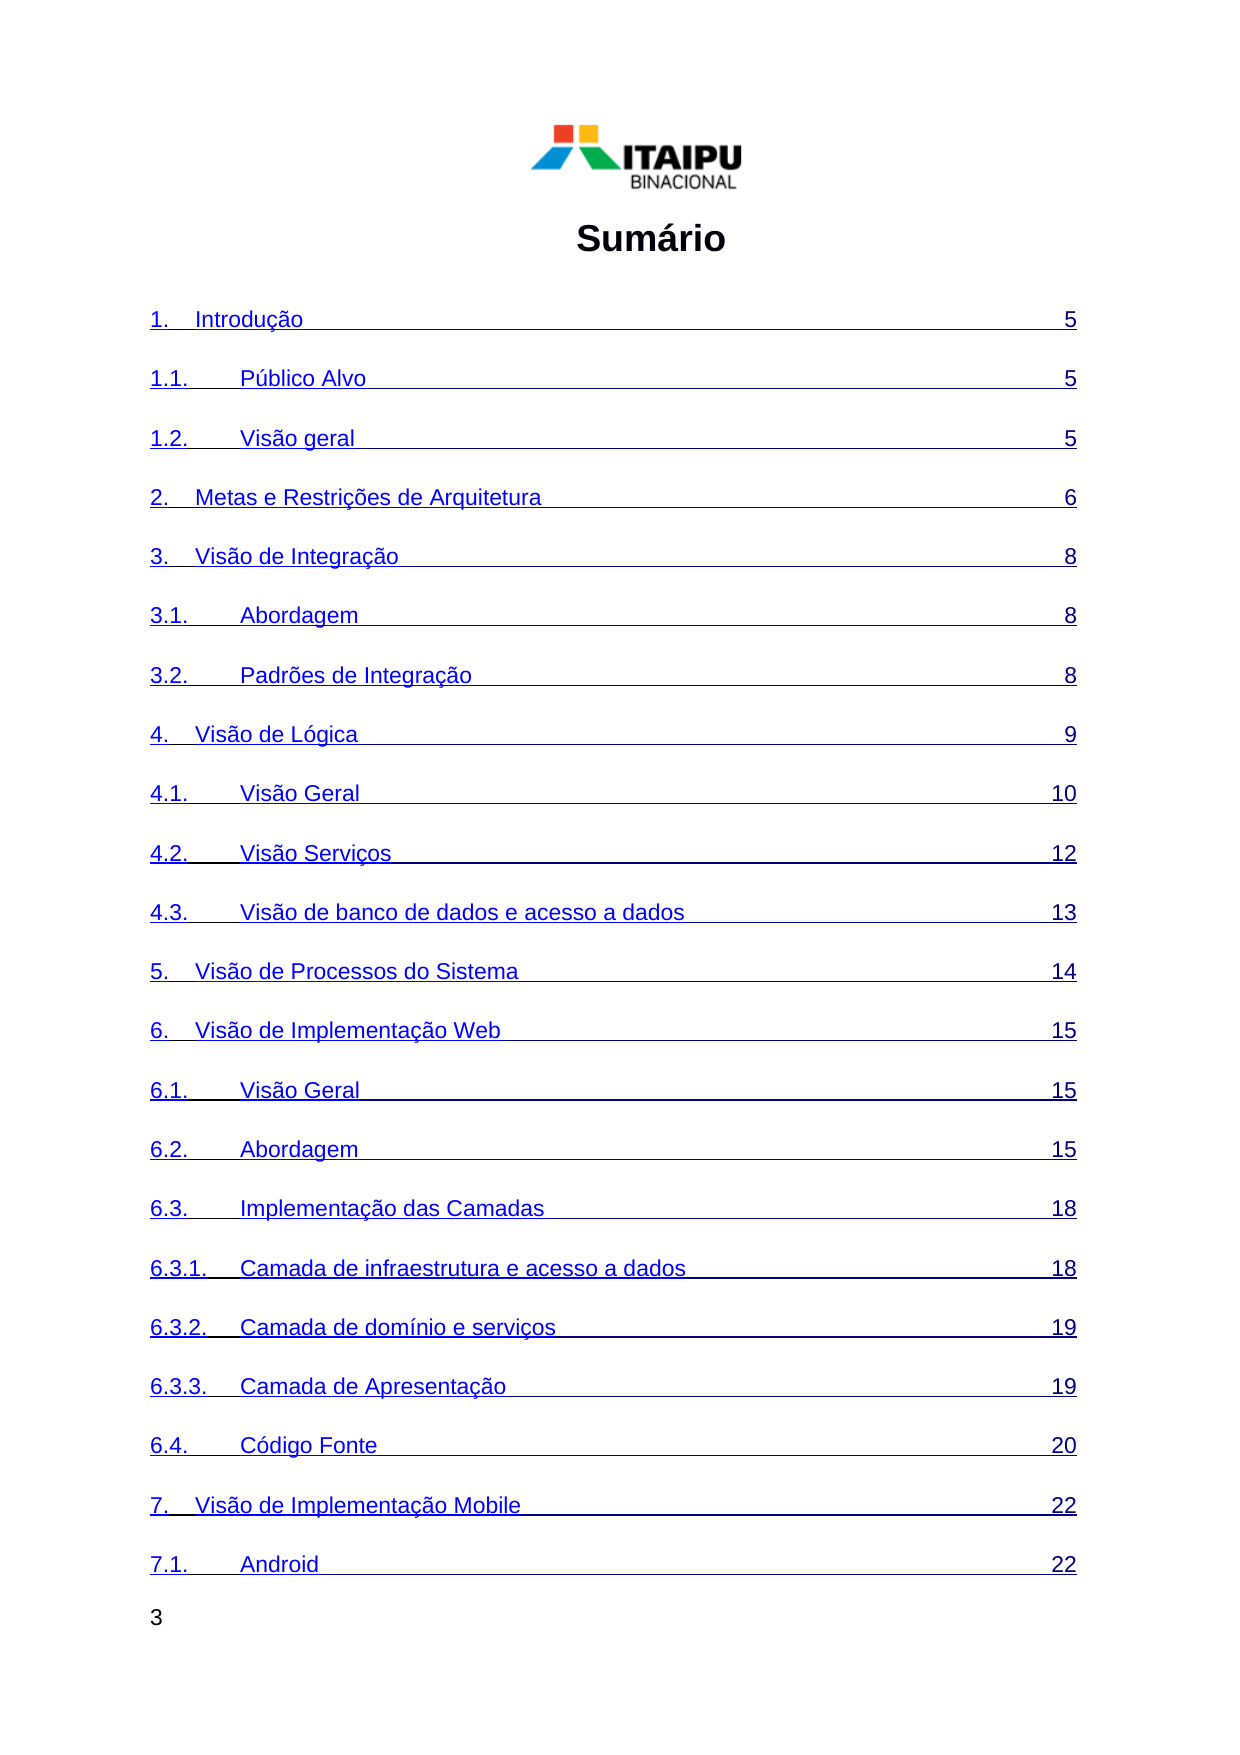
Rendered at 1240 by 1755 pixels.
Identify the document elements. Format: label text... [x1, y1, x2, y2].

text 4.1. Visão Geral 10 [150, 779, 1077, 803]
text [150, 389, 1077, 393]
text 3. Visão de Integração 8 [150, 542, 1077, 566]
text 6.3.2. Camada de domínio e serviços 19 [150, 1313, 1077, 1336]
text 1.2. Visão geral 5 [150, 424, 1077, 448]
text 6.4. Código Fonte 20 [150, 1431, 1077, 1455]
text 7. Visão de Implementação Mobile 22 [150, 1491, 1077, 1514]
text 3.2. Padrões de Integração 8 [150, 661, 1077, 685]
text 2. Metas e Restrições de Arquitetura 6 [150, 483, 1077, 507]
text 6.3.1. Camada de infraestrutura e acesso a dados 18 [150, 1254, 1077, 1277]
text 4. Visão de Lógica 9 [150, 720, 1077, 744]
text 3.1. Abordagem 8 [150, 602, 1077, 625]
text 1. Introdução 5 [150, 305, 1077, 329]
text 6.1. Visão Geral 15 [150, 1076, 1077, 1099]
text 6.3.3. Camada de Apresentação 19 [150, 1372, 1077, 1396]
text [150, 626, 1077, 630]
text 4.2. Visão Serviços 12 [150, 839, 1077, 862]
text 5. Visão de Processos do Sistema 14 [150, 957, 1077, 981]
text 4.3. Visão de banco de dados e acesso a dados 13 [150, 898, 1077, 922]
text Sumário [150, 216, 1152, 259]
text 6. Visão de Implementação Web 15 [150, 1017, 1077, 1040]
text 6.3. Implementação das Camadas 18 [150, 1194, 1077, 1218]
text 6.2. Abordagem 15 [150, 1135, 1077, 1159]
text 7.1. Android 22 [150, 1550, 1077, 1574]
text 1.1. Público Alvo 5 [150, 364, 1077, 388]
